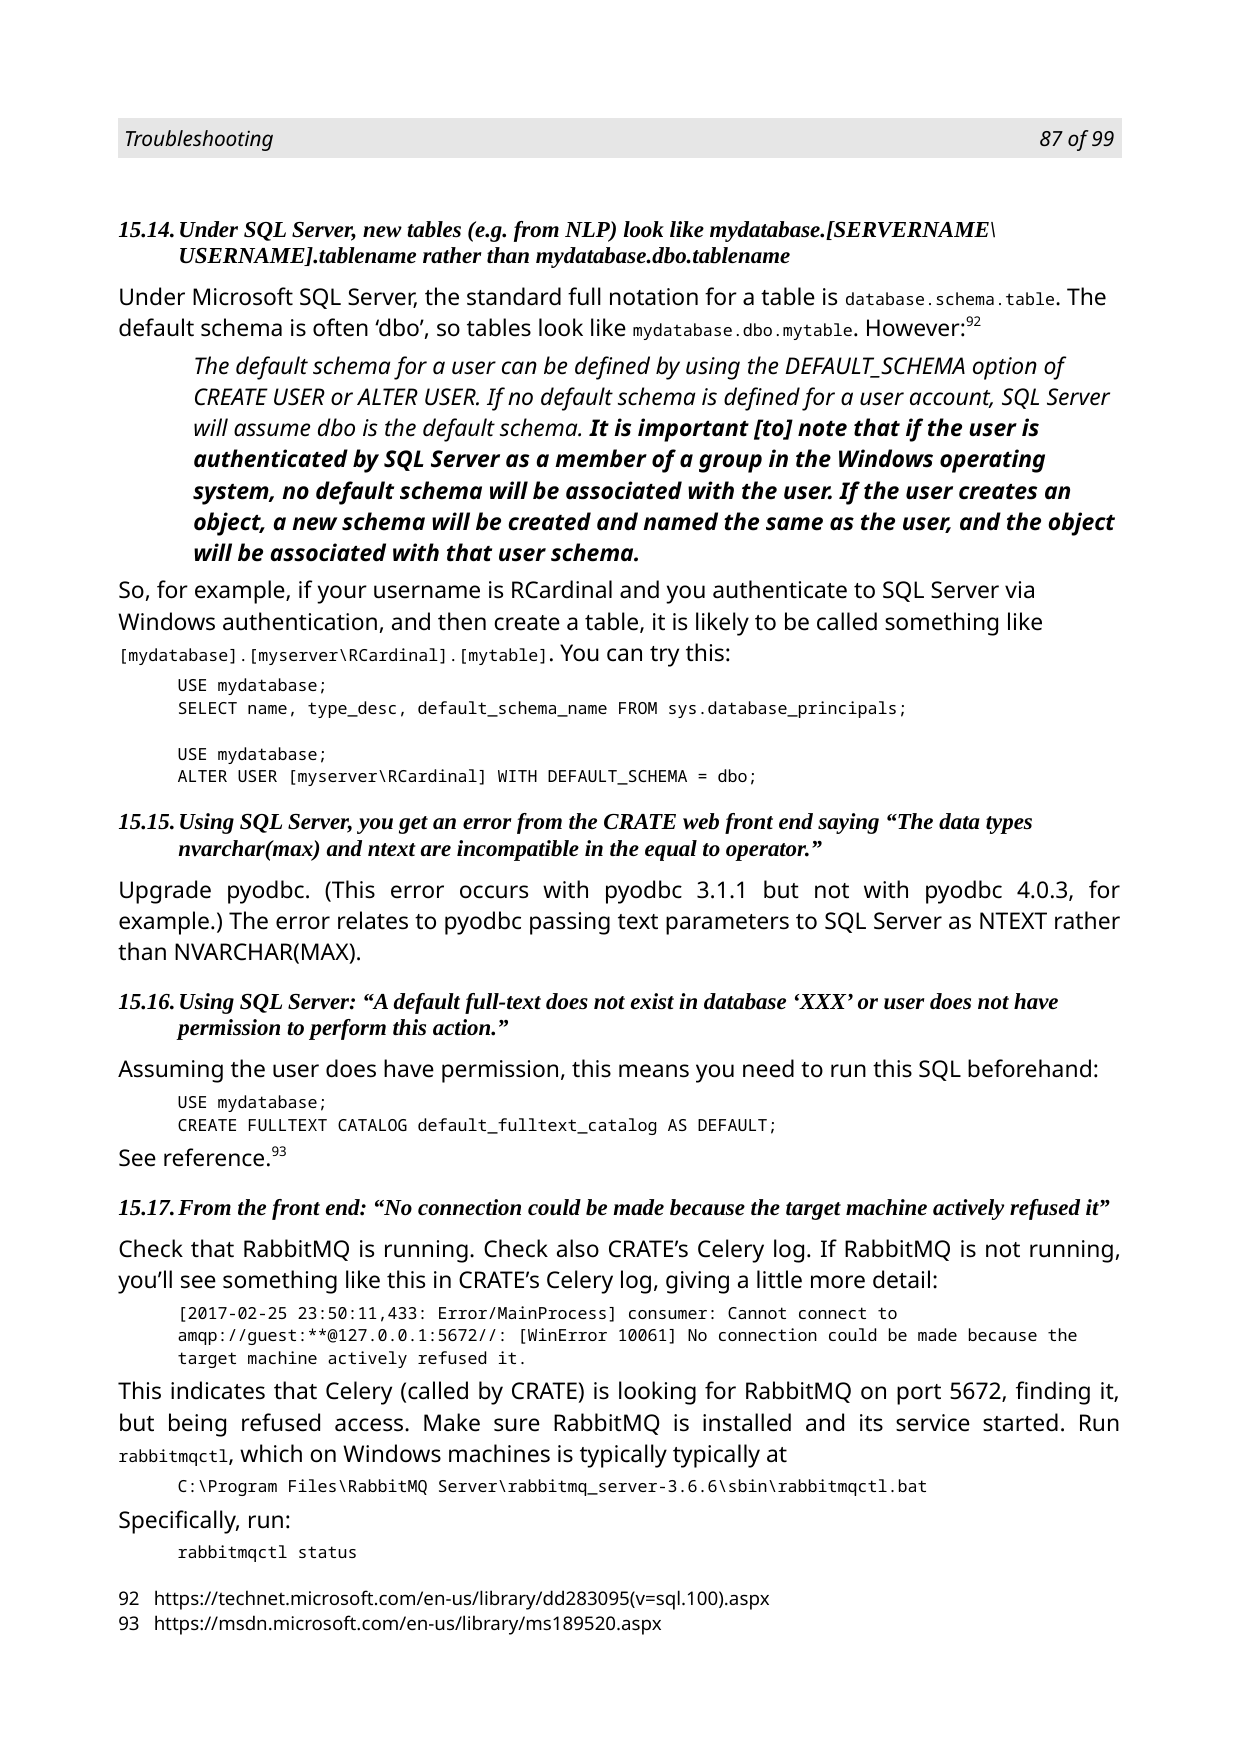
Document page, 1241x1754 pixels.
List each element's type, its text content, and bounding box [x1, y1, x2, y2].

text [2017-02-25 23:50:11,433: Error/MainProcess] consumer: Cannot connect to amqp://guest:**@127.0.0.1:5672//: [WinError 10061] No connection could be made because the target machine actively refused it. [177, 1301, 1122, 1369]
text Under Microsoft SQL Server, the standard full notation for a table is database.schema.table. The default schema is often ‘dbo’, so tables look like mydatabase.dbo.mytable. However: [118, 281, 1122, 344]
subtitle Using SQL Server: “A default full-text does not exist in database ‘XXX’ or user does not have permission to perform this action.” [118, 988, 1122, 1041]
text rabbitmqctl status [177, 1541, 1122, 1563]
text CREATE FULLTEXT CATALOG default_fulltext_catalog AS DEFAULT; [177, 1113, 1122, 1136]
text Check that RabbitMQ is running. Check also CRATE’s Celery log. If RabbitMQ is not running, you’ll see something like this in CRATE’s Celery log, giving a little more detail: [118, 1233, 1122, 1295]
text Assuming the user does have permission, this means you need to run this SQL beforehand: [118, 1053, 1122, 1084]
text So, for example, if your username is RCardinal and you authenticate to SQL Server via Windows authentication, and then create a table, it is likely to be called something like [mydatabase].[myserver\RCardinal].[mytable]. You can try this: [118, 574, 1122, 668]
text See reference. [118, 1142, 1122, 1173]
text Specifically, run: [118, 1504, 1122, 1535]
text ALTER USER [myserver\RCardinal] WITH DEFAULT_SCHEMA = dbo; [177, 765, 1122, 787]
text This indicates that Celery (called by CRATE) is looking for RabbitMQ on port 5672, finding it, but being refused access. Make sure RabbitMQ is installed and its service started. Run rabbitmqctl, which on Windows machines is typically typically at [118, 1375, 1122, 1469]
text USE mydatabase; [177, 1091, 1122, 1113]
subtitle Under SQL Server, new tables (e.g. from NLP) look like mydatabase.[SERVERNAME\USERNAME].tablename rather than mydatabase.dbo.tablename [118, 216, 1122, 269]
text SELECT name, type_desc, default_schema_name FROM sys.database_principals; [177, 697, 1122, 719]
text USE mydatabase; [177, 742, 1122, 765]
text Upgrade pyodbc. (This error occurs with pyodbc 3.1.1 but not with pyodbc 4.0.3, for example.) The error relates to pyodbc passing text parameters to SQL Server as NTEXT rather than NVARCHAR(MAX). [118, 873, 1122, 967]
text C:\Program Files\RabbitMQ Server\rabbitmq_server-3.6.6\sbin\rabbitmqctl.bat [177, 1475, 1122, 1498]
text USE mydatabase; [177, 674, 1122, 697]
text The default schema for a user can be defined by using the DEFAULT_SCHEMA option of CREATE USER or ALTER USER. If no default schema is defined for a user account, SQL Server will assume dbo is the default schema. It is important [to] note that if the user is authenticated by SQL Server as a member of a group in the Windows operating system, no default schema will be associated with the user. If the user creates an object, a new schema will be created and named the same as the user, and the object will be associated with that user schema. [193, 349, 1122, 568]
subtitle Using SQL Server, you get an error from the CRATE web front end saying “The data types nvarchar(max) and ntext are incompatible in the equal to operator.” [118, 808, 1122, 861]
text https://msdn.microsoft.com/en-us/library/ms189520.aspx [118, 1610, 1122, 1636]
text https://technet.microsoft.com/en-us/library/dd283095(v=sql.100).aspx [118, 1585, 1122, 1610]
subtitle From the front end: “No connection could be made because the target machine actively refused it” [118, 1194, 1122, 1220]
